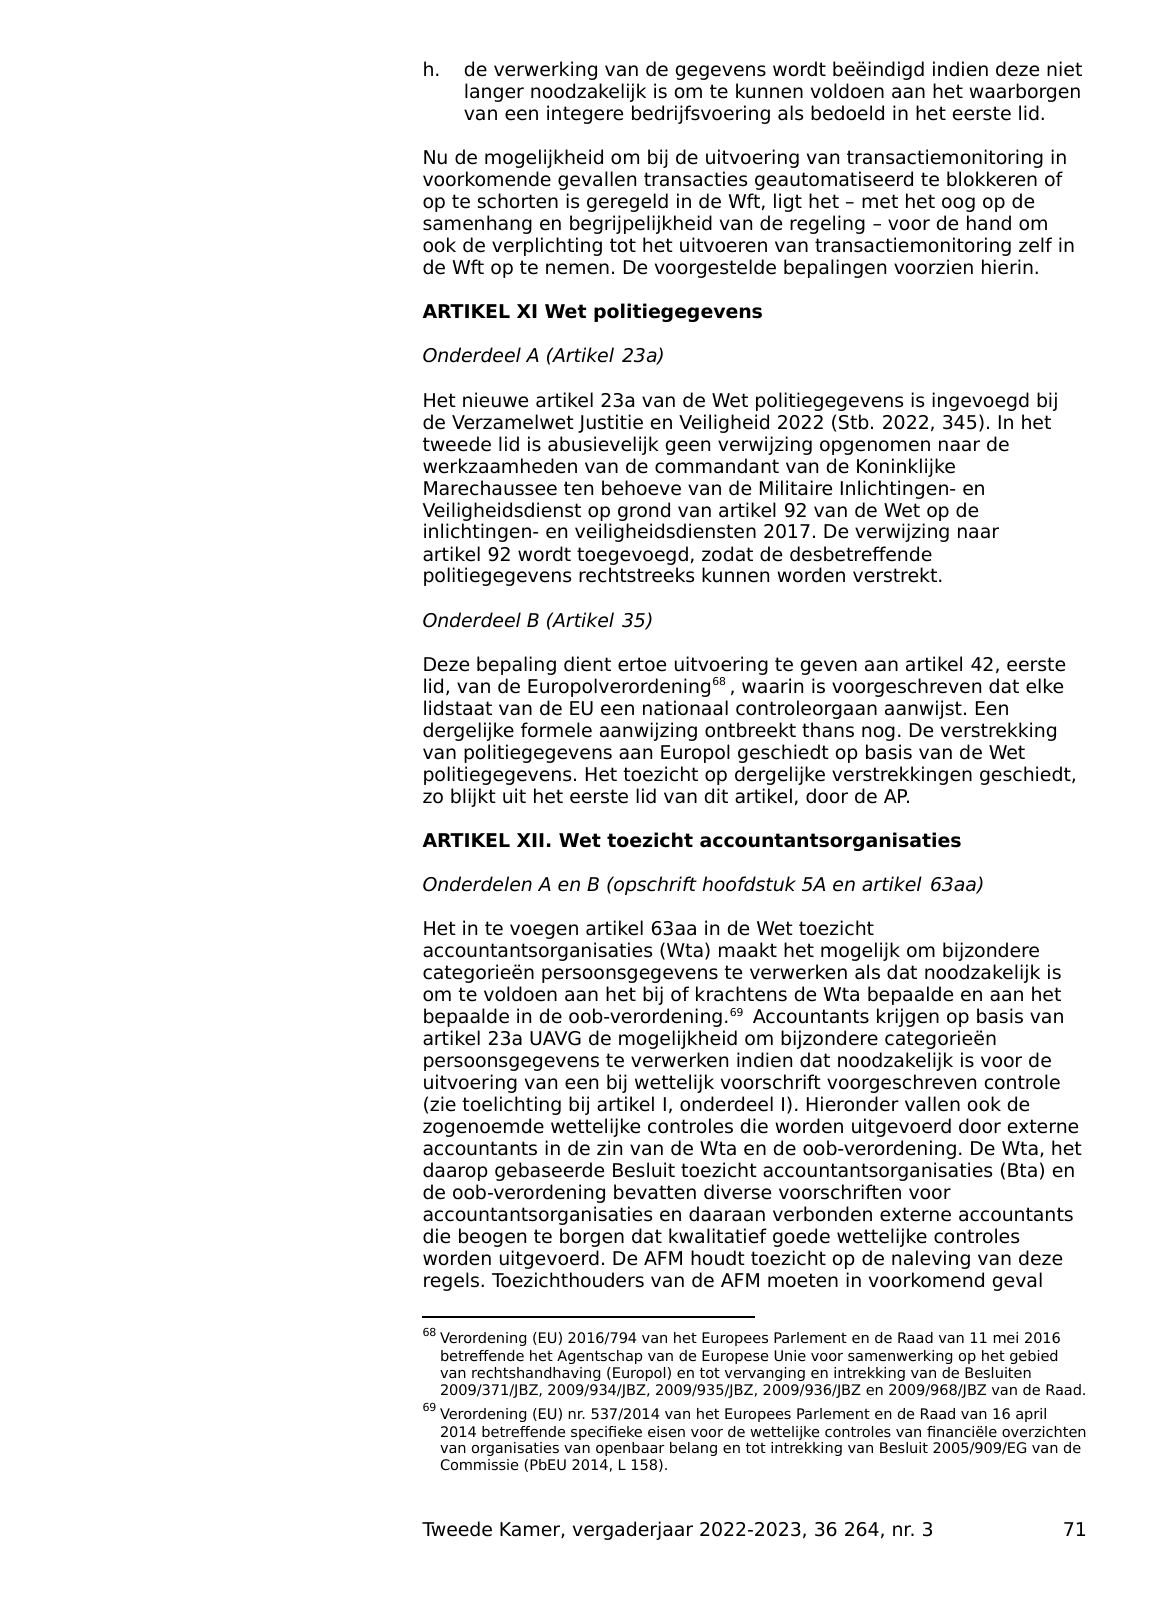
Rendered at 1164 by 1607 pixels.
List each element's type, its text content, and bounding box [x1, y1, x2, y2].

subtitle Onderdelen A en B (opschrift hoofdstuk 5A en artikel 63aa) [422, 874, 1087, 896]
text Verordening (EU) 2016/794 van het Europees Parlement en de Raad van 11 mei 2016 betreffende het Agentschap van de Europese Unie voor samenwerking op het gebied van rechtshandhaving (Europol) en tot vervanging en intrekking van de Besluiten 2009/371/JBZ, 2009/934/JBZ, 2009/935/JBZ, 2009/936/JBZ en 2009/968/JBZ van de Raad. [422, 1326, 1087, 1399]
text Het in te voegen artikel 63aa in de Wet toezicht accountantsorganisaties (Wta) maakt het mogelijk om bijzondere categorieën persoonsgegevens te verwerken als dat noodzakelijk is om te voldoen aan het bij of krachtens de Wta bepaalde en aan het bepaalde in de oob-verordening. Accountants krijgen op basis van artikel 23a UAVG de mogelijkheid om bijzondere categorieën persoonsgegevens te verwerken indien dat noodzakelijk is voor de uitvoering van een bij wettelijk voorschrift voorgeschreven controle (zie toelichting bij artikel I, onderdeel I). Hieronder vallen ook de zogenoemde wettelijke controles die worden uitgevoerd door externe accountants in de zin van de Wta en de oob-verordening. De Wta, het daarop gebaseerde Besluit toezicht accountantsorganisaties (Bta) en de oob-verordening bevatten diverse voorschriften voor accountantsorganisaties en daaraan verbonden externe accountants die beogen te borgen dat kwalitatief goede wettelijke controles worden uitgevoerd. De AFM houdt toezicht op de naleving van deze regels. Toezichthouders van de AFM moeten in voorkomend geval [422, 918, 1087, 1292]
text Verordening (EU) nr. 537/2014 van het Europees Parlement en de Raad van 16 april 2014 betreffende specifieke eisen voor de wettelijke controles van financiële overzichten van organisaties van openbaar belang en tot intrekking van Besluit 2005/909/EG van de Commissie (PbEU 2014, L 158). [422, 1402, 1087, 1474]
text Nu de mogelijkheid om bij de uitvoering van transactiemonitoring in voorkomende gevallen transacties geautomatiseerd te blokkeren of op te schorten is geregeld in de Wft, ligt het – met het oog op de samenhang en begrijpelijkheid van de regeling – voor de hand om ook de verplichting tot het uitvoeren van transactiemonitoring zelf in de Wft op te nemen. De voorgestelde bepalingen voorzien hierin. [422, 147, 1087, 279]
text h. de verwerking van de gegevens wordt beëindigd indien deze niet langer noodzakelijk is om te kunnen voldoen aan het waarborgen van een integere bedrijfsvoering als bedoeld in het eerste lid. [422, 59, 1087, 125]
subtitle ARTIKEL XI Wet politiegegevens [422, 301, 1087, 323]
text Deze bepaling dient ertoe uitvoering te geven aan artikel 42, eerste lid, van de Europolverordening, waarin is voorgeschreven dat elke lidstaat van de EU een nationaal controleorgaan aanwijst. Een dergelijke formele aanwijzing ontbreekt thans nog. De verstrekking van politiegegevens aan Europol geschiedt op basis van de Wet politiegegevens. Het toezicht op dergelijke verstrekkingen geschiedt, zo blijkt uit het eerste lid van dit artikel, door de AP. [422, 654, 1087, 808]
subtitle Onderdeel A (Artikel 23a) [422, 345, 1087, 367]
subtitle ARTIKEL XII. Wet toezicht accountantsorganisaties [422, 830, 1087, 852]
subtitle Onderdeel B (Artikel 35) [422, 609, 1087, 632]
text Het nieuwe artikel 23a van de Wet politiegegevens is ingevoegd bij de Verzamelwet Justitie en Veiligheid 2022 (Stb. 2022, 345). In het tweede lid is abusievelijk geen verwijzing opgenomen naar de werkzaamheden van de commandant van de Koninklijke Marechaussee ten behoeve van de Militaire Inlichtingen- en Veiligheidsdienst op grond van artikel 92 van de Wet op de inlichtingen- en veiligheidsdiensten 2017. De verwijzing naar artikel 92 wordt toegevoegd, zodat de desbetreffende politiegegevens rechtstreeks kunnen worden verstrekt. [422, 389, 1087, 587]
